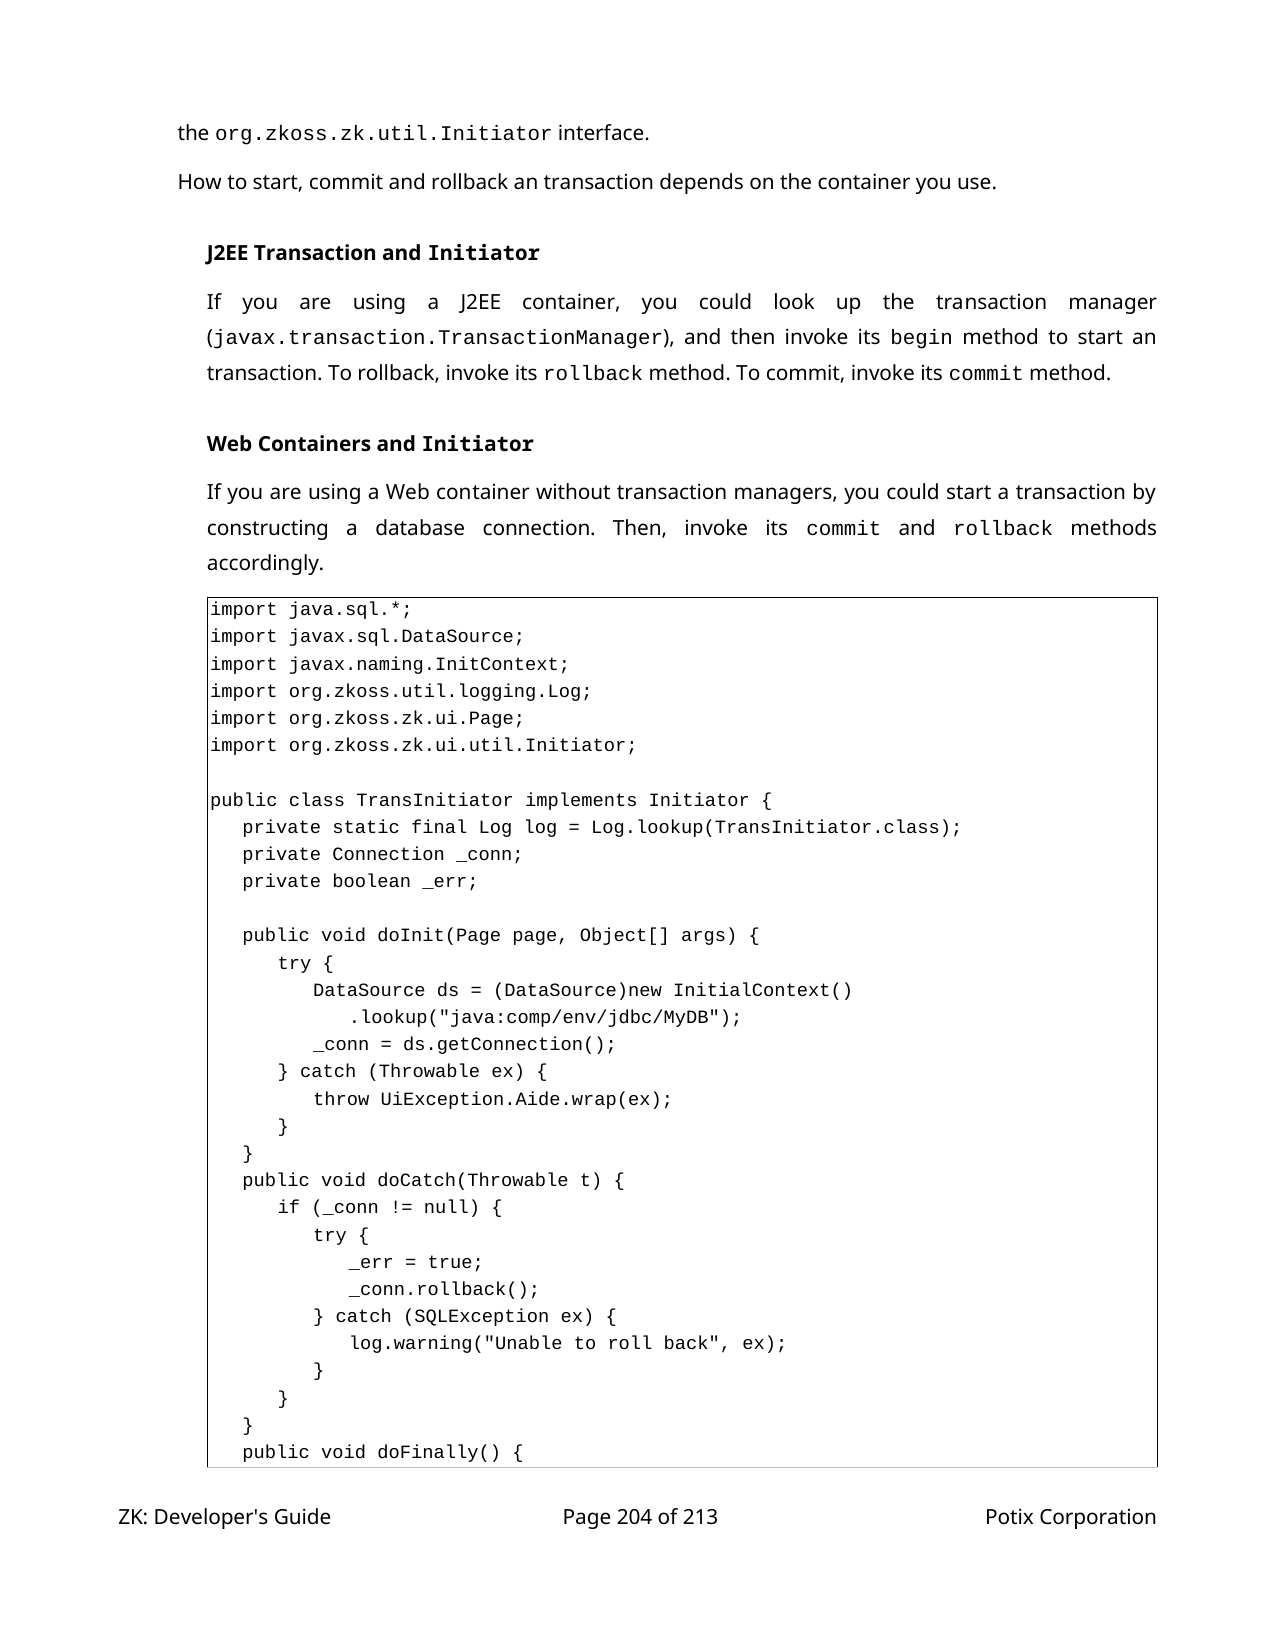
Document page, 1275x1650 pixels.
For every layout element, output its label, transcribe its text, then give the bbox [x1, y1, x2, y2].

text the org.zkoss.zk.util.Initiator interface. [177, 118, 1157, 147]
text public void doFinally() { [208, 1440, 1157, 1467]
text } [208, 1386, 1157, 1410]
text If you are using a J2EE container, you could look up the transaction manager (javax.transaction.TransactionManager), and then invoke its begin method to start an transaction. To rollback, invoke its rollback method. To commit, invoke its commit method. [207, 287, 1157, 386]
text throw UiException.Aide.wrap(ex); [208, 1086, 1157, 1111]
text } [208, 1141, 1157, 1165]
text DataSource ds = (DataSource)new InitialContext() [208, 978, 1157, 1002]
text If you are using a Web container without transaction managers, you could start a transaction by constructing a database connection. Then, invoke its commit and rollback methods accordingly. [207, 477, 1157, 576]
text } catch (Throwable ex) { [208, 1059, 1157, 1083]
text if (_conn != null) { [208, 1195, 1157, 1219]
text How to start, commit and rollback an transaction depends on the container you use. [177, 167, 1157, 196]
text import javax.naming.InitContext; [208, 651, 1157, 676]
text } [208, 1358, 1157, 1383]
text import javax.sql.DataSource; [208, 624, 1157, 648]
text .lookup("java:comp/env/jdbc/MyDB"); [208, 1005, 1157, 1029]
text _conn = ds.getConnection(); [208, 1032, 1157, 1056]
text import org.zkoss.zk.ui.Page; [208, 706, 1157, 730]
subtitle Web Containers and Initiator [207, 429, 1157, 457]
text try { [208, 1222, 1157, 1247]
text private boolean _err; [208, 869, 1157, 893]
text import java.sql.*; [208, 598, 1157, 621]
text try { [208, 951, 1157, 975]
text private Connection _conn; [208, 842, 1157, 866]
text log.warning("Unable to roll back", ex); [208, 1331, 1157, 1355]
text } [208, 1413, 1157, 1437]
text public class TransInitiator implements Initiator { [208, 787, 1157, 812]
text } [208, 1114, 1157, 1138]
text public void doCatch(Throwable t) { [208, 1168, 1157, 1192]
subtitle J2EE Transaction and Initiator [207, 238, 1157, 266]
text import org.zkoss.zk.ui.util.Initiator; [208, 733, 1157, 757]
text _err = true; [208, 1249, 1157, 1274]
text private static final Log log = Log.lookup(TransInitiator.class); [208, 814, 1157, 839]
text public void doInit(Page page, Object[] args) { [208, 923, 1157, 948]
text import org.zkoss.util.logging.Log; [208, 679, 1157, 703]
text _conn.rollback(); [208, 1277, 1157, 1301]
text } catch (SQLException ex) { [208, 1304, 1157, 1328]
